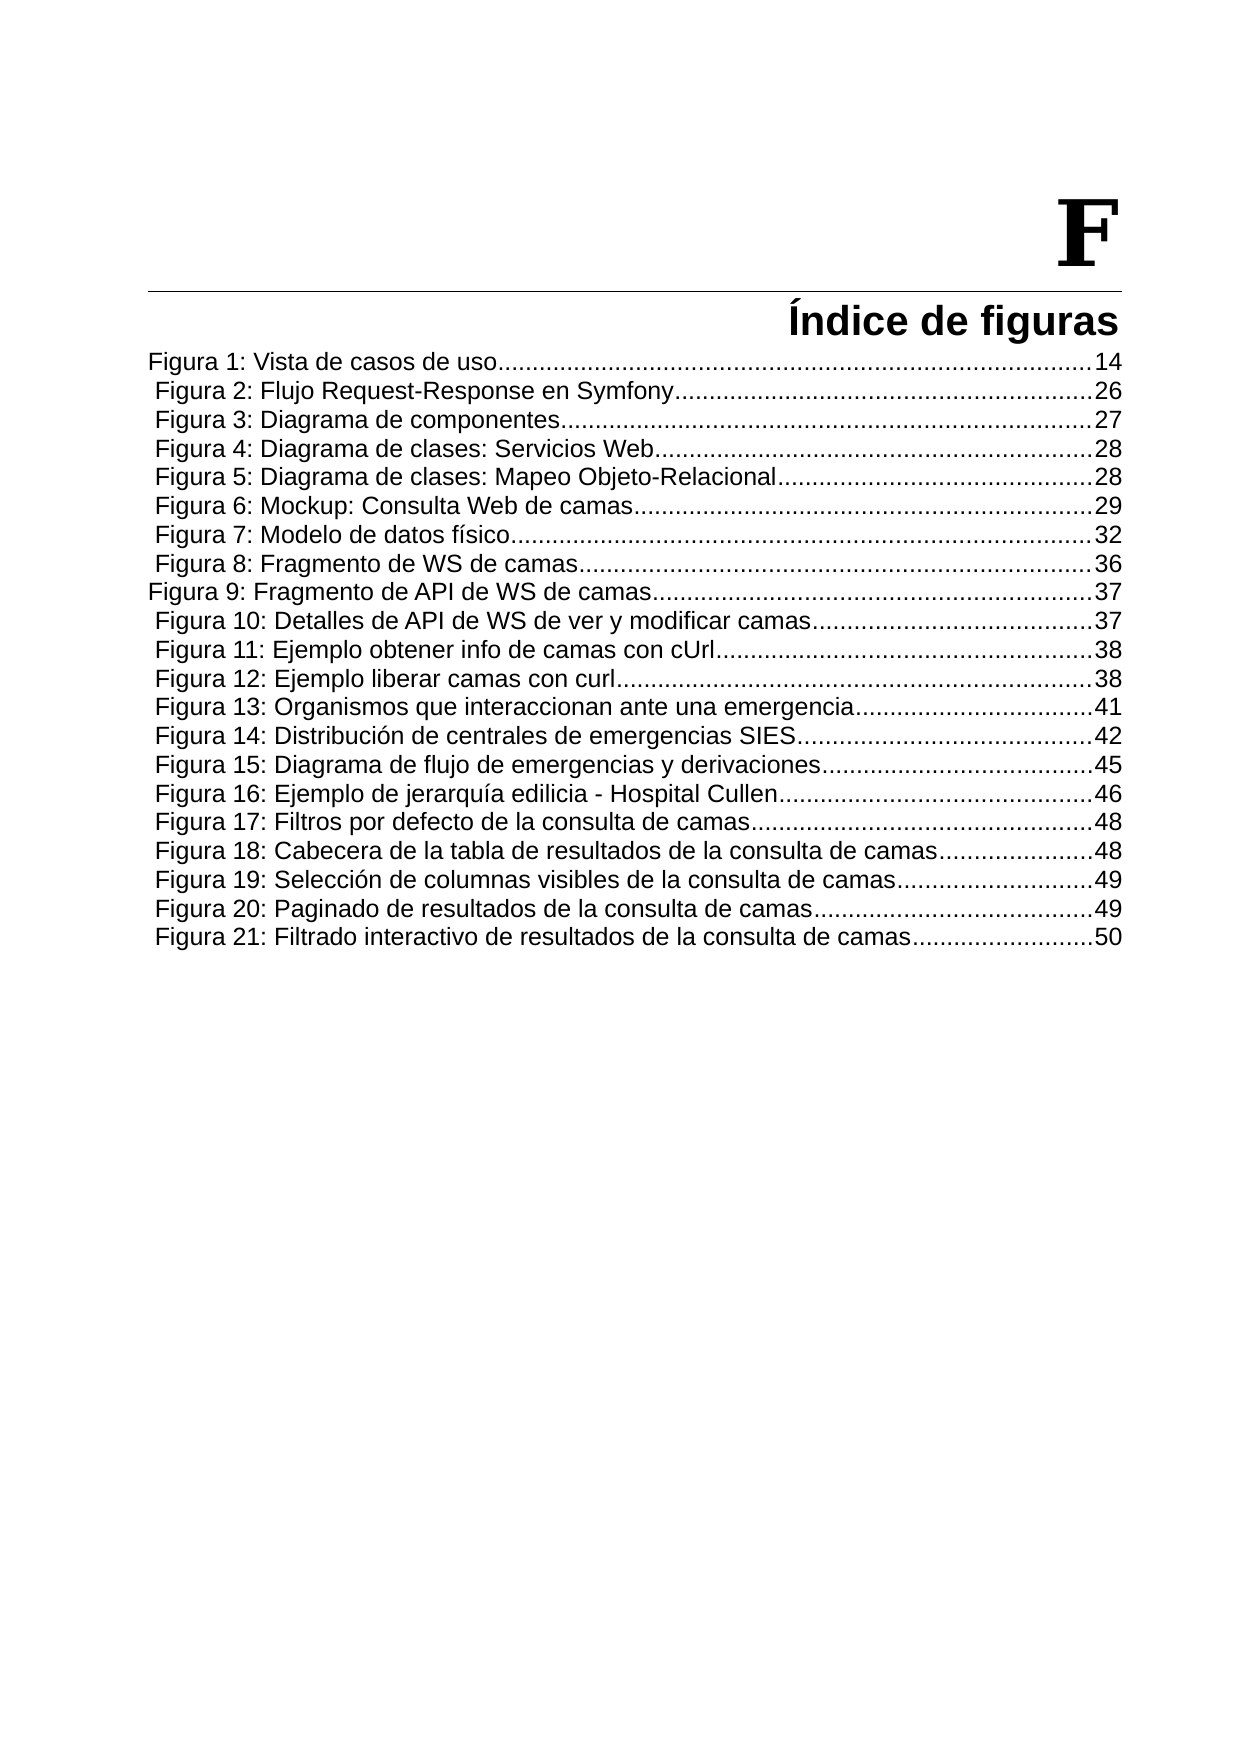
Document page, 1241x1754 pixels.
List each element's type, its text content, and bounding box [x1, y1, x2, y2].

text Figura 18: Cabecera de la tabla de resultados de la consulta de camas 48 [148, 836, 1122, 865]
subtitle Índice de figuras [148, 294, 1122, 347]
text Figura 21: Filtrado interactivo de resultados de la consulta de camas 50 [148, 922, 1122, 951]
text Figura 5: Diagrama de clases: Mapeo Objeto-Relacional 28 [148, 462, 1122, 491]
text Figura 12: Ejemplo liberar camas con curl 38 [148, 664, 1122, 692]
text Figura 2: Flujo Request-Response en Symfony 26 [148, 376, 1122, 405]
text Figura 17: Filtros por defecto de la consulta de camas 48 [148, 807, 1122, 836]
text Figura 10: Detalles de API de WS de ver y modificar camas 37 [148, 606, 1122, 635]
subtitle F [148, 177, 1122, 291]
text Figura 1: Vista de casos de uso 14 [148, 347, 1122, 376]
text Figura 6: Mockup: Consulta Web de camas 29 [148, 491, 1122, 520]
text Figura 16: Ejemplo de jerarquía edilicia - Hospital Cullen 46 [148, 779, 1122, 807]
text Figura 19: Selección de columnas visibles de la consulta de camas 49 [148, 865, 1122, 894]
text Figura 15: Diagrama de flujo de emergencias y derivaciones 45 [148, 750, 1122, 779]
text Figura 4: Diagrama de clases: Servicios Web 28 [148, 434, 1122, 462]
text Figura 14: Distribución de centrales de emergencias SIES 42 [148, 721, 1122, 750]
text Figura 7: Modelo de datos físico 32 [148, 520, 1122, 549]
text Figura 8: Fragmento de WS de camas 36 [148, 549, 1122, 577]
text Figura 13: Organismos que interaccionan ante una emergencia 41 [148, 692, 1122, 721]
text Figura 20: Paginado de resultados de la consulta de camas 49 [148, 894, 1122, 922]
text Figura 9: Fragmento de API de WS de camas 37 [148, 577, 1122, 606]
text Figura 3: Diagrama de componentes 27 [148, 405, 1122, 434]
text Figura 11: Ejemplo obtener info de camas con cUrl 38 [148, 635, 1122, 664]
